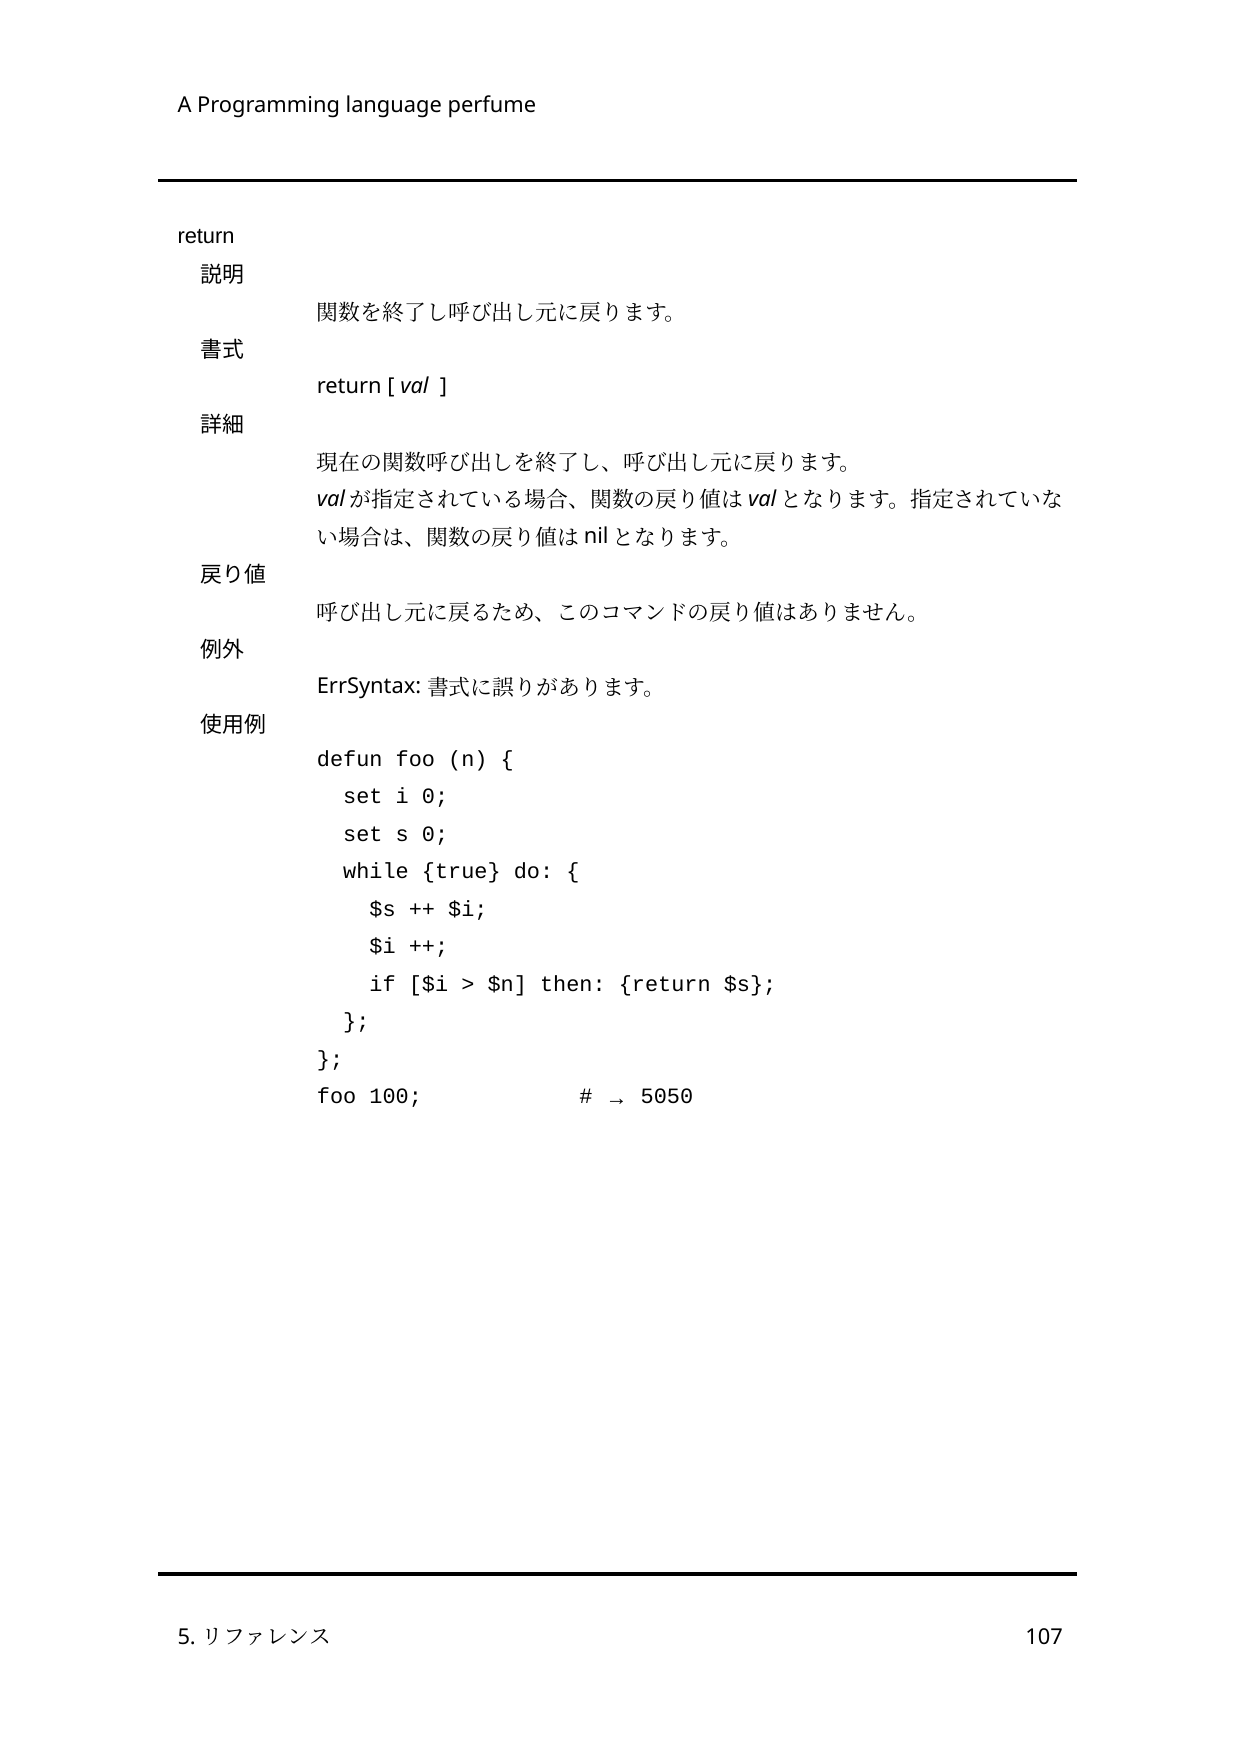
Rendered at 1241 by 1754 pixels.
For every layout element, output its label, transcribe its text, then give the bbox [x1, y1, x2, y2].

table_header 説明 [200, 254, 317, 329]
table_cell 呼び出し元に戻るため、このコマンドの戻り値はありません。 [317, 554, 1063, 629]
table_cell 詳細 [200, 404, 317, 554]
table_cell 現在の関数呼び出しを終了し、呼び出し元に戻ります。 valが指定されている場合、関数の戻り値はvalとなります。指定されていない場合は、関数の戻り値はnilとなります。 [317, 404, 1063, 554]
table_cell 書式 [200, 329, 317, 404]
table_cell 戻り値 [200, 554, 317, 629]
table_cell return [ val ] [317, 329, 1063, 404]
table_cell 例外 [200, 629, 317, 704]
subtitle return [177, 217, 1063, 254]
table_cell defun foo (n) { set i 0; set s 0; while {true} do: { $s ++ $i; $i ++; if [$i > $n] then: {return $s}; }; }; foo 100; # → 5050 [317, 704, 1063, 1117]
table_cell ErrSyntax: 書式に誤りがあります。 [317, 629, 1063, 704]
table_cell 使用例 [200, 704, 317, 1117]
table_header 関数を終了し呼び出し元に戻ります。 [317, 254, 1063, 329]
